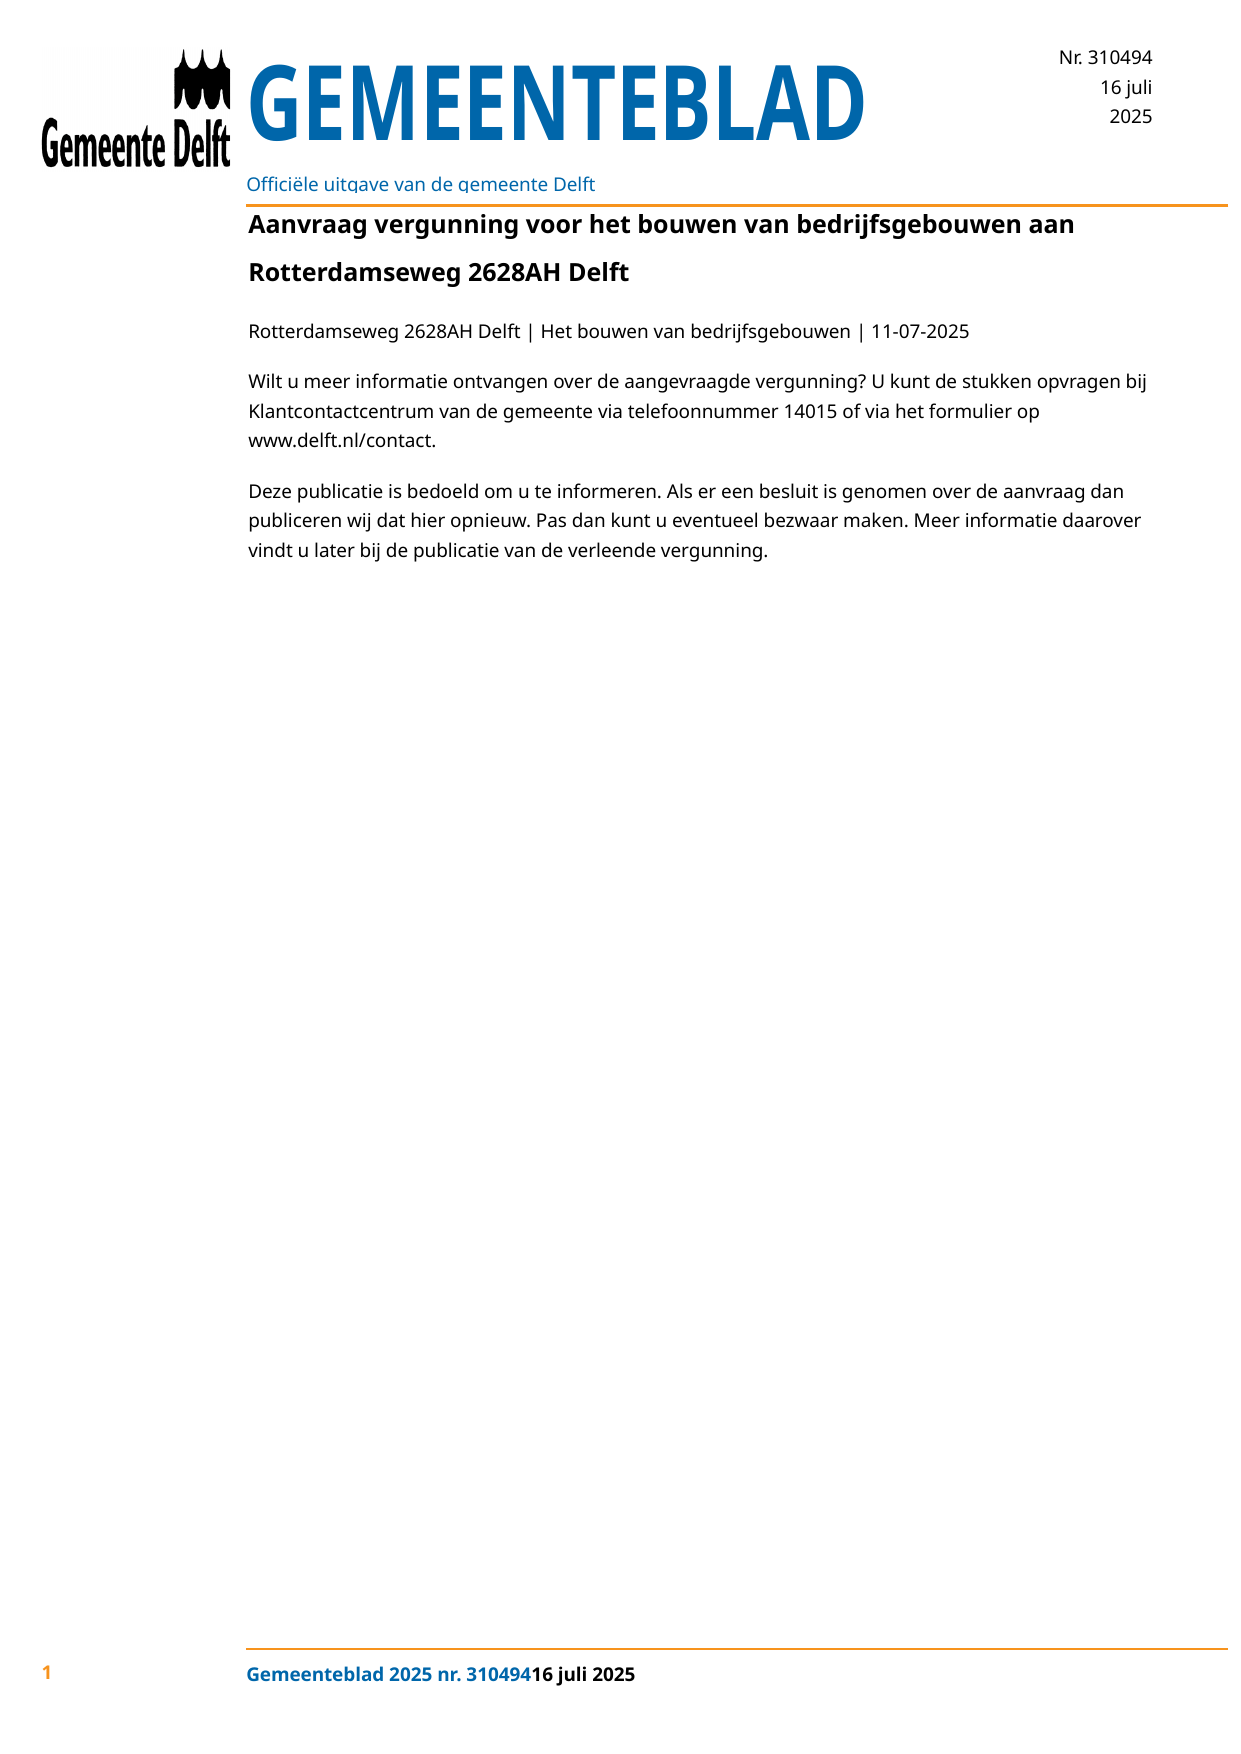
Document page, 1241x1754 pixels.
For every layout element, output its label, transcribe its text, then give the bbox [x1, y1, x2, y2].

text Aanvraag vergunning voor het bouwen van bedrijfsgebouwen aan Rotterdamseweg 2628AH Delft [248, 207, 1152, 288]
text Rotterdamseweg 2628AH Delft | Het bouwen van bedrijfsgebouwen | 11-07-2025 [248, 318, 1152, 344]
text Deze publicatie is bedoeld om u te informeren. Als er een besluit is genomen over de aanvraag dan publiceren wij dat hier opnieuw. Pas dan kunt u eventueel bezwaar maken. Meer informatie daarover vindt u later bij de publicatie van de verleende vergunning. [248, 478, 1152, 563]
picture [41, 47, 231, 172]
text Wilt u meer informatie ontvangen over de aangevraagde vergunning? U kunt de stukken opvragen bij Klantcontactcentrum van de gemeente via telefoonnummer 14015 of via het formulier op www.delft.nl/contact. [248, 368, 1152, 453]
